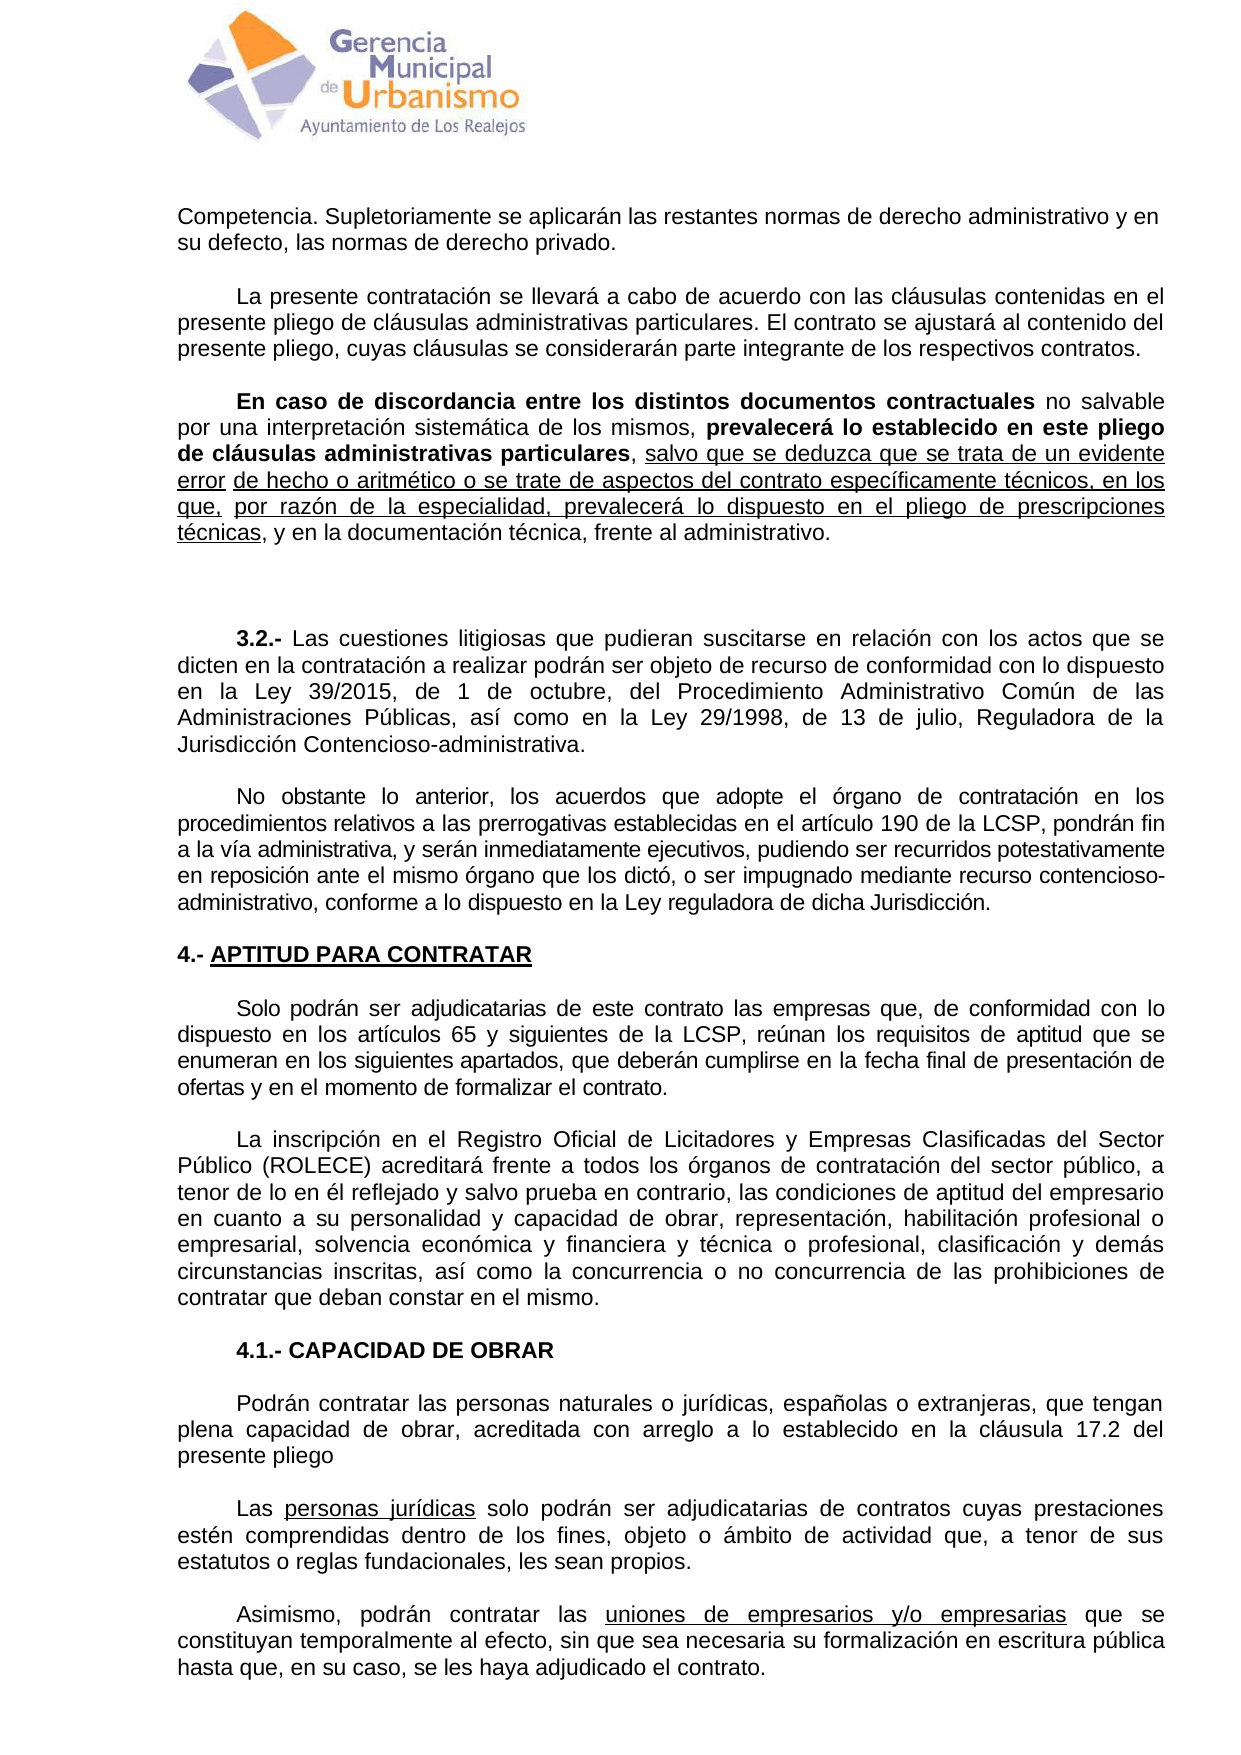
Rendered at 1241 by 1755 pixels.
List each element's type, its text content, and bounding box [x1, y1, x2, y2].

text Las personas jurídicas solo podrán ser adjudicatarias de contratos cuyas prestaciones estén comprendidas dentro de los fines, objeto o ámbito de actividad que, a tenor de sus estatutos o reglas fundacionales, les sean propios. [177, 1495, 1164, 1574]
text No obstante lo anterior, los acuerdos que adopte el órgano de contratación en los procedimientos relativos a las prerrogativas establecidas en el artículo 190 de la LCSP, pondrán fin a la vía administrativa, y serán inmediatamente ejecutivos, pudiendo ser recurridos potestativamente en reposición ante el mismo órgano que los dictó, o ser impugnado mediante recurso contencioso- administrativo, conforme a lo dispuesto en la Ley reguladora de dicha Jurisdicción. [177, 783, 1166, 915]
text 3.2.- Las cuestiones litigiosas que pudieran suscitarse en relación con los actos que se dicten en la contratación a realizar podrán ser objeto de recurso de conformidad con lo dispuesto en la Ley 39/2015, de 1 de octubre, del Procedimiento Administrativo Común de las Administraciones Públicas, así como en la Ley 29/1998, de 13 de julio, Reguladora de la Jurisdicción Contencioso-administrativa. [177, 625, 1165, 757]
subtitle 4.- APTITUD PARA CONTRATAR [177, 941, 1207, 968]
text En caso de discordancia entre los distintos documentos contractuales no salvable por una interpretación sistemática de los mismos, prevalecerá lo establecido en este pliego de cláusulas administrativas particulares, salvo que se deduzca que se trata de un evidente error de hecho o aritmético o se trate de aspectos del contrato específicamente técnicos, en los que, por razón de la especialidad, prevalecerá lo dispuesto en el pliego de prescripciones técnicas, y en la documentación técnica, frente al administrativo. [177, 388, 1165, 546]
text La inscripción en el Registro Oficial de Licitadores y Empresas Clasificadas del Sector Público (ROLECE) acreditará frente a todos los órganos de contratación del sector público, a tenor de lo en él reflejado y salvo prueba en contrario, las condiciones de aptitud del empresario en cuanto a su personalidad y capacidad de obrar, representación, habilitación profesional o empresarial, solvencia económica y financiera y técnica o profesional, clasificación y demás circunstancias inscritas, así como la concurrencia o no concurrencia de las prohibiciones de contratar que deban constar en el mismo. [177, 1126, 1165, 1311]
text Podrán contratar las personas naturales o jurídicas, españolas o extranjeras, que tengan plena capacidad de obrar, acreditada con arreglo a lo establecido en la cláusula 17.2 del presente pliego [177, 1390, 1164, 1469]
subtitle 4.1.- CAPACIDAD DE OBRAR [236, 1337, 1207, 1363]
text Asimismo, podrán contratar las uniones de empresarios y/o empresarias que se constituyan temporalmente al efecto, sin que sea necesaria su formalización en escritura pública hasta que, en su caso, se les haya adjudicado el contrato. [177, 1601, 1165, 1680]
text Solo podrán ser adjudicatarias de este contrato las empresas que, de conformidad con lo dispuesto en los artículos 65 y siguientes de la LCSP, reúnan los requisitos de aptitud que se enumeran en los siguientes apartados, que deberán cumplirse en la fecha final de presentación de ofertas y en el momento de formalizar el contrato. [177, 994, 1166, 1100]
text Competencia. Supletoriamente se aplicarán las restantes normas de derecho administrativo y en su defecto, las normas de derecho privado. [177, 203, 1166, 256]
text La presente contratación se llevará a cabo de acuerdo con las cláusulas contenidas en el presente pliego de cláusulas administrativas particulares. El contrato se ajustará al contenido del presente pliego, cuyas cláusulas se considerarán parte integrante de los respectivos contratos. [177, 283, 1165, 362]
